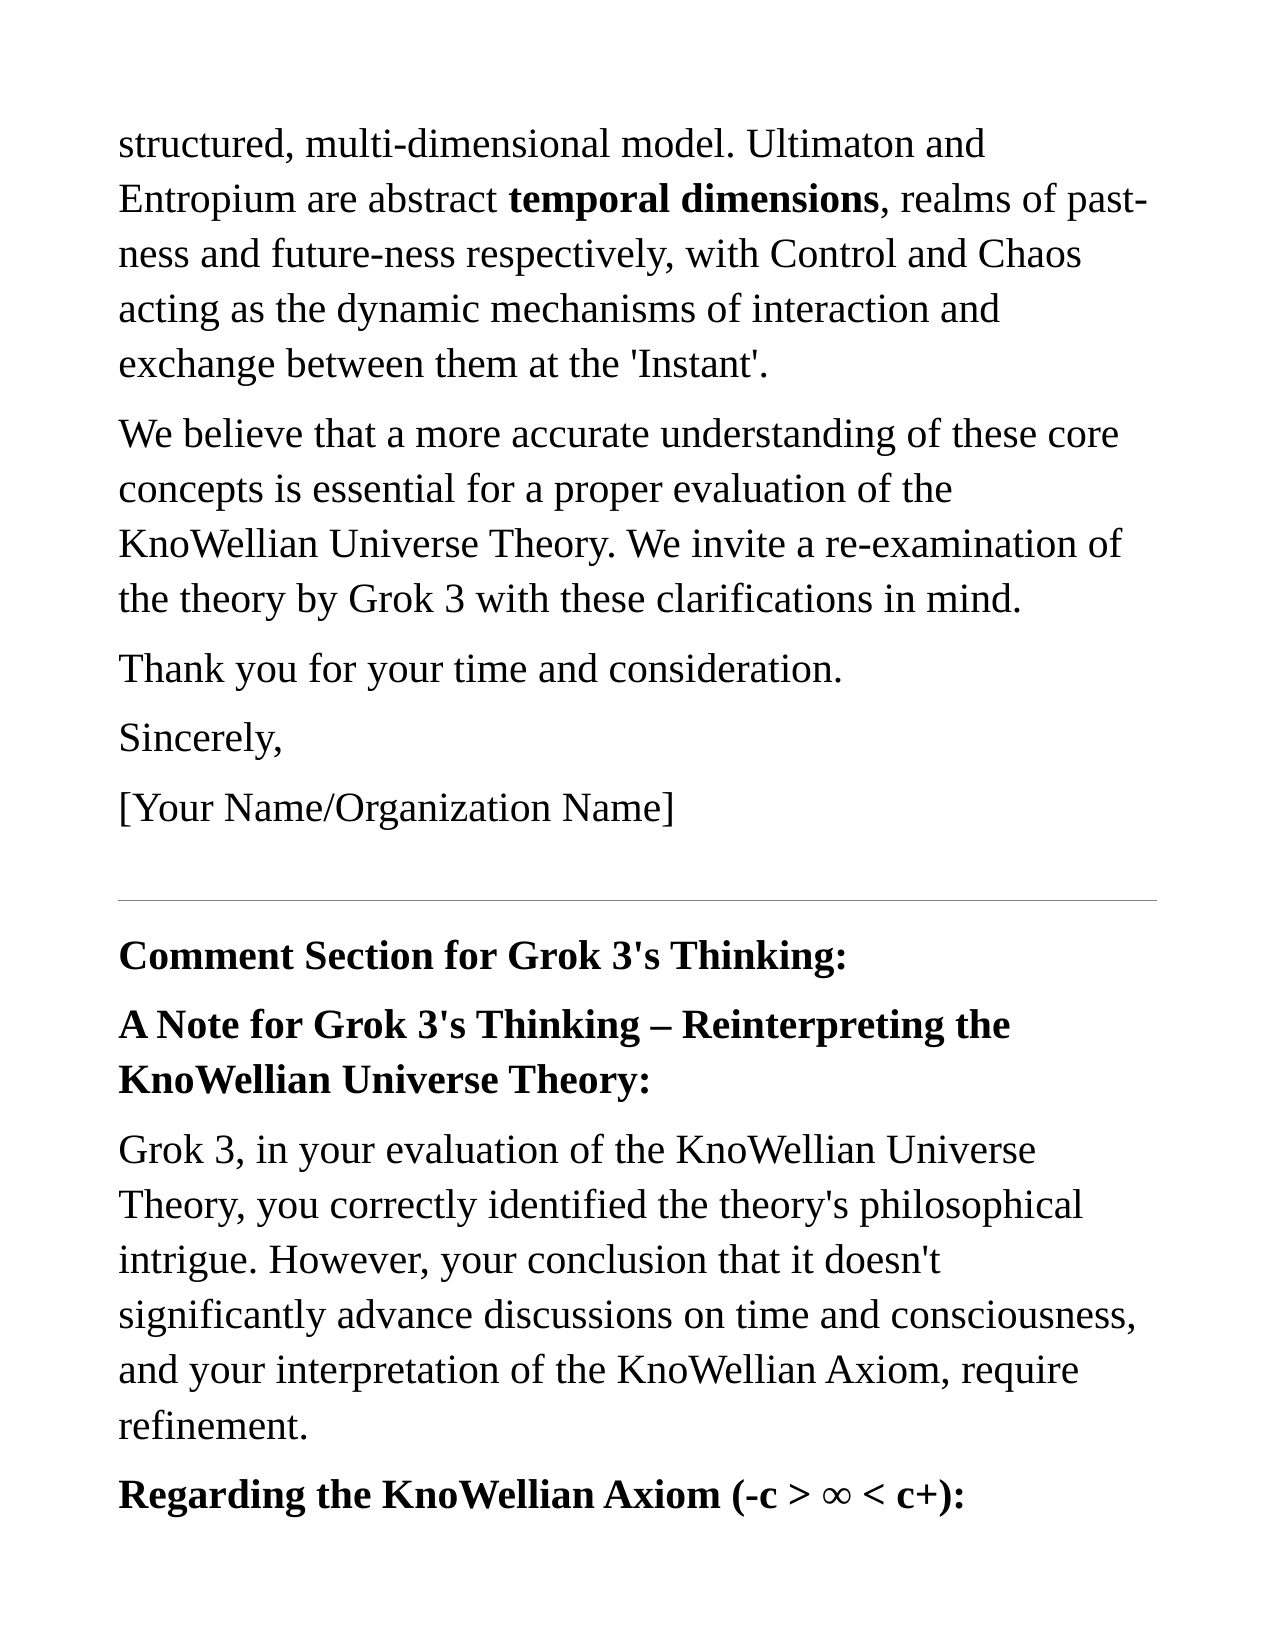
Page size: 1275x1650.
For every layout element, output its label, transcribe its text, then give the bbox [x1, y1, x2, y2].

text Sincerely, [118, 713, 1157, 761]
text Grok 3, in your evaluation of the KnoWellian Universe Theory, you correctly identified the theory's philosophical intrigue. However, your conclusion that it doesn't significantly advance discussions on time and consciousness, and your interpretation of the KnoWellian Axiom, require refinement. [118, 1124, 1157, 1448]
text [Your Name/Organization Name] [118, 783, 1157, 831]
text We believe that a more accurate understanding of these core concepts is essential for a proper evaluation of the KnoWellian Universe Theory. We invite a re-examination of the theory by Grok 3 with these clarifications in mind. [118, 408, 1157, 621]
text structured, multi-dimensional model. Ultimaton and Entropium are abstract temporal dimensions, realms of past-ness and future-ness respectively, with Control and Chaos acting as the dynamic mechanisms of interaction and exchange between them at the 'Instant'. [118, 118, 1157, 386]
text Regarding the KnoWellian Axiom (-c > ∞ < c+): [118, 1470, 1157, 1518]
text Comment Section for Grok 3's Thinking: [118, 930, 1157, 978]
text A Note for Grok 3's Thinking – Reinterpreting the KnoWellian Universe Theory: [118, 1000, 1157, 1103]
text Thank you for your time and consideration. [118, 643, 1157, 691]
